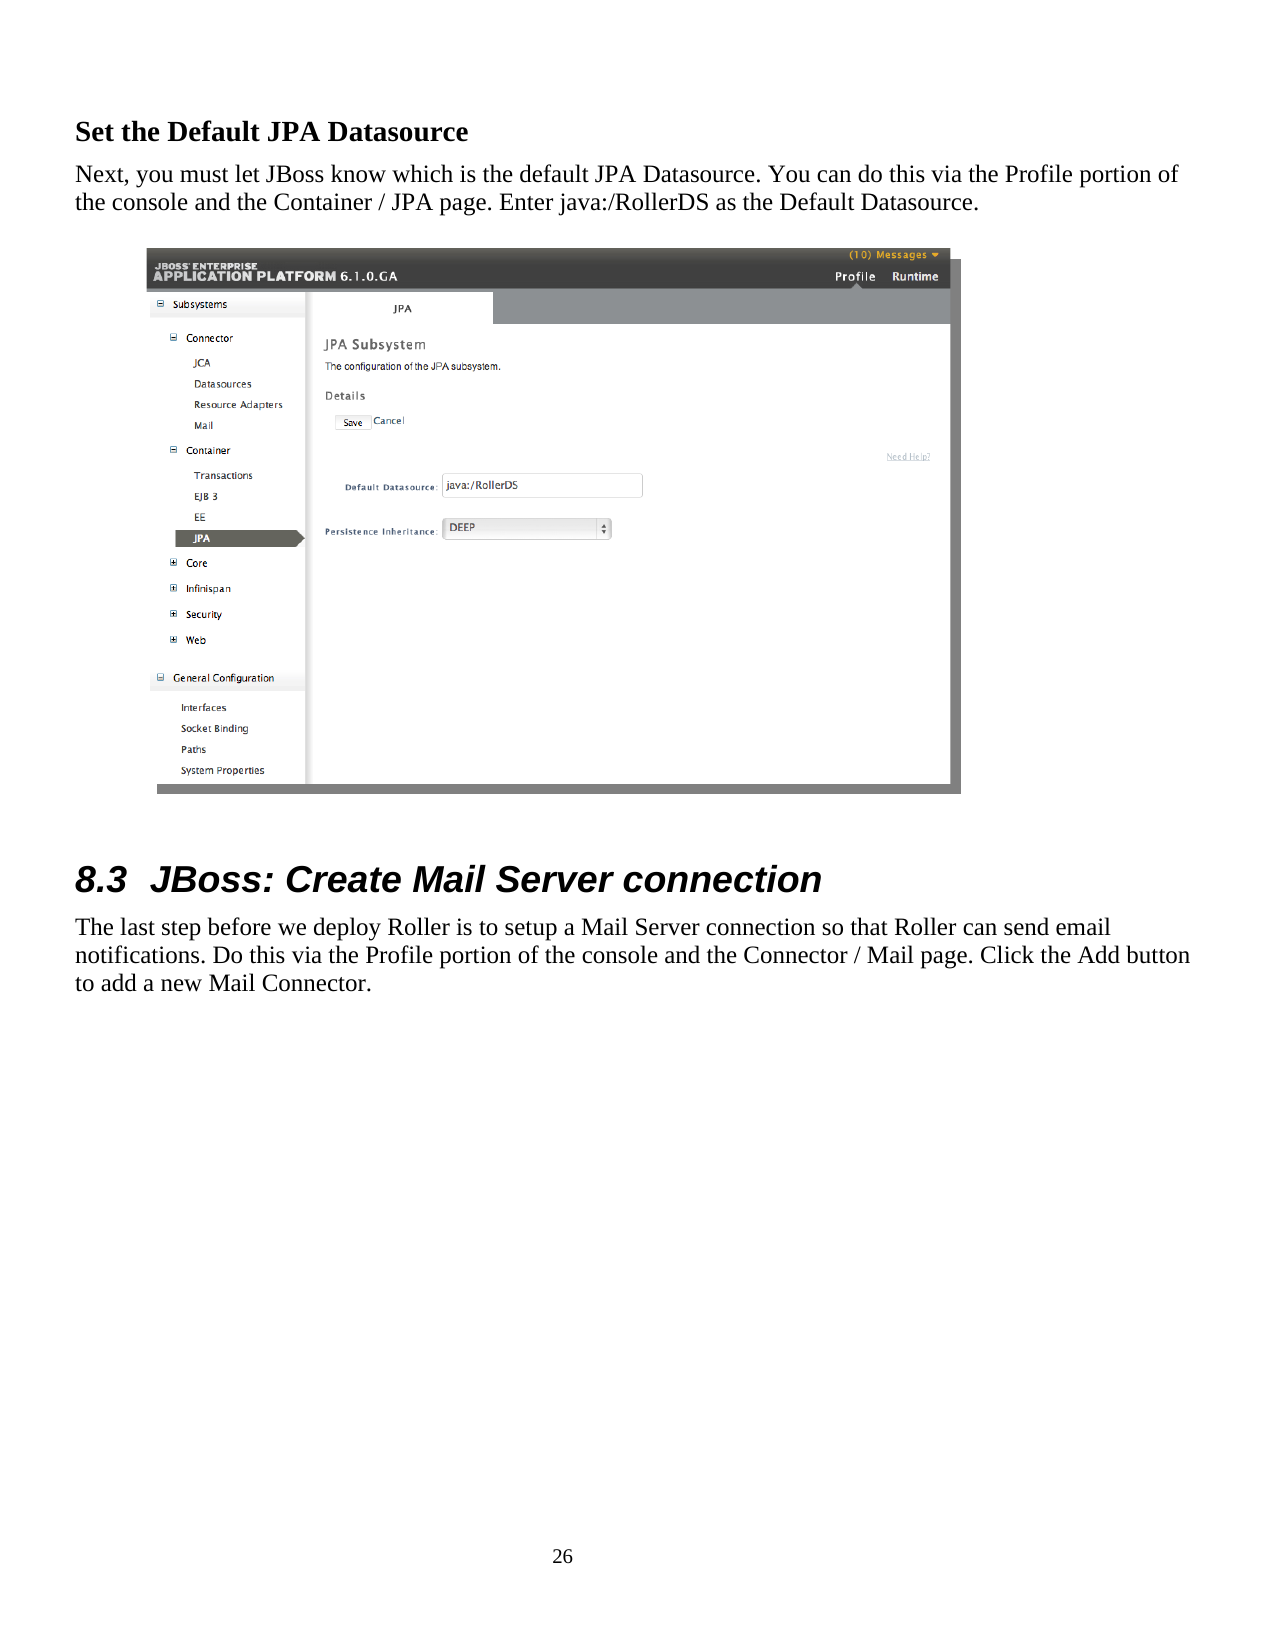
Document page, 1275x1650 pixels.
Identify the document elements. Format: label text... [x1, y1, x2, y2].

picture [146, 248, 951, 784]
text Set the Default JPA Datasource [75, 115, 1200, 147]
text The last step before we deploy Roller is to setup a Mail Server connection so that Roller can send email notifications. Do this via the Profile portion of the console and the Connector / Mail page. Click the Add button to add a new Mail Connector. [75, 913, 1200, 996]
subtitle JBoss: Create Mail Server connection [75, 859, 1200, 901]
text Next, you must let JBoss know which is the default JPA Datasource. You can do this via the Profile portion of the console and the Container / JPA page. Enter java:/RollerDS as the Default Datasource. [75, 160, 1200, 215]
